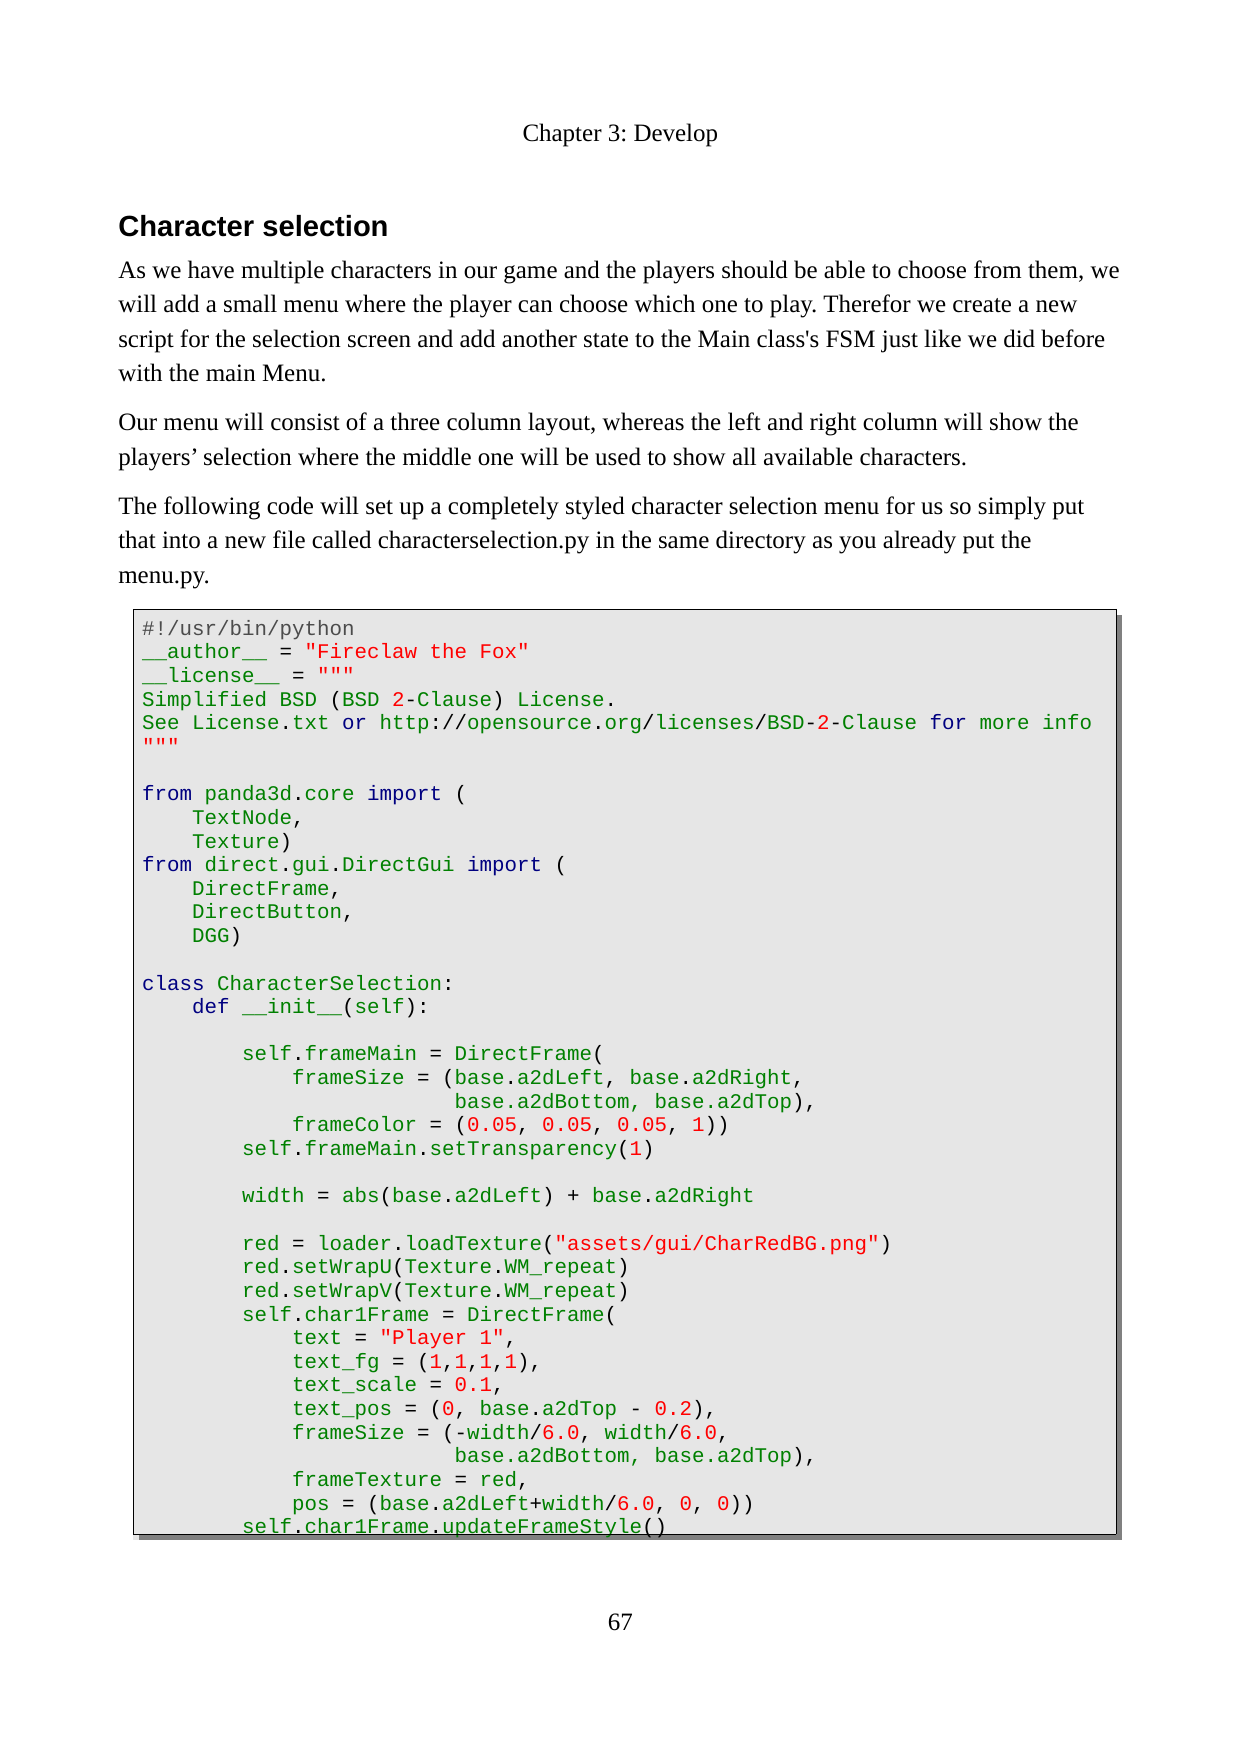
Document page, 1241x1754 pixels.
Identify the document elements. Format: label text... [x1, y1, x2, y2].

text Texture) [134, 822, 1116, 845]
text frameColor = (0.05, 0.05, 0.05, 1)) [134, 1105, 1116, 1129]
text text = "Player 1", [134, 1318, 1116, 1342]
text As we have multiple characters in our game and the players should be able to choose from them, we will add a small menu where the player can choose which one to play. Therefor we create a new script for the selection screen and add another state to the Main class's FSM just like we did before with the main Menu. [118, 255, 1122, 387]
subtitle Character selection [118, 209, 1122, 242]
text frameSize = (-width/6.0, width/6.0, [134, 1413, 1116, 1436]
text red.setWrapV(Texture.WM_repeat) [134, 1271, 1116, 1294]
text pos = (base.a2dLeft+width/6.0, 0, 0)) [134, 1484, 1116, 1507]
text def __init__(self): [134, 987, 1116, 1011]
text Simplified BSD (BSD 2-Clause) License. [134, 680, 1116, 703]
text red = loader.loadTexture("assets/gui/CharRedBG.png") [134, 1224, 1116, 1247]
text from panda3d.core import ( [134, 774, 1116, 798]
text The following code will set up a completely styled character selection menu for us so simply put that into a new file called characterselection.py in the same directory as you already put the menu.py. [118, 491, 1122, 588]
text frameTexture = red, [134, 1460, 1116, 1484]
text self.frameMain = DirectFrame( [134, 1034, 1116, 1058]
text self.frameMain.setTransparency(1) [134, 1129, 1116, 1153]
text red.setWrapU(Texture.WM_repeat) [134, 1247, 1116, 1271]
text __license__ = """ [134, 656, 1116, 680]
text DirectFrame, [134, 869, 1116, 893]
text TextNode, [134, 798, 1116, 822]
text text_fg = (1,1,1,1), [134, 1342, 1116, 1366]
text DirectButton, [134, 893, 1116, 916]
text width = abs(base.a2dLeft) + base.a2dRight [134, 1176, 1116, 1200]
text DGG) [134, 916, 1116, 940]
text frameSize = (base.a2dLeft, base.a2dRight, [134, 1058, 1116, 1082]
text base.a2dBottom, base.a2dTop), [134, 1082, 1116, 1105]
text from direct.gui.DirectGui import ( [134, 845, 1116, 869]
text text_pos = (0, base.a2dTop - 0.2), [134, 1389, 1116, 1413]
text base.a2dBottom, base.a2dTop), [134, 1436, 1116, 1460]
text __author__ = "Fireclaw the Fox" [134, 632, 1116, 656]
text See License.txt or http://opensource.org/licenses/BSD-2-Clause for more info [134, 703, 1116, 727]
text Our menu will consist of a three column layout, whereas the left and right column will show the players’ selection where the middle one will be used to show all available characters. [118, 407, 1122, 471]
text class CharacterSelection: [134, 963, 1116, 987]
text self.char1Frame = DirectFrame( [134, 1294, 1116, 1318]
text text_scale = 0.1, [134, 1366, 1116, 1389]
text """ [134, 727, 1116, 751]
text #!/usr/bin/python [134, 610, 1116, 632]
text self.char1Frame.updateFrameStyle() [134, 1507, 1116, 1534]
